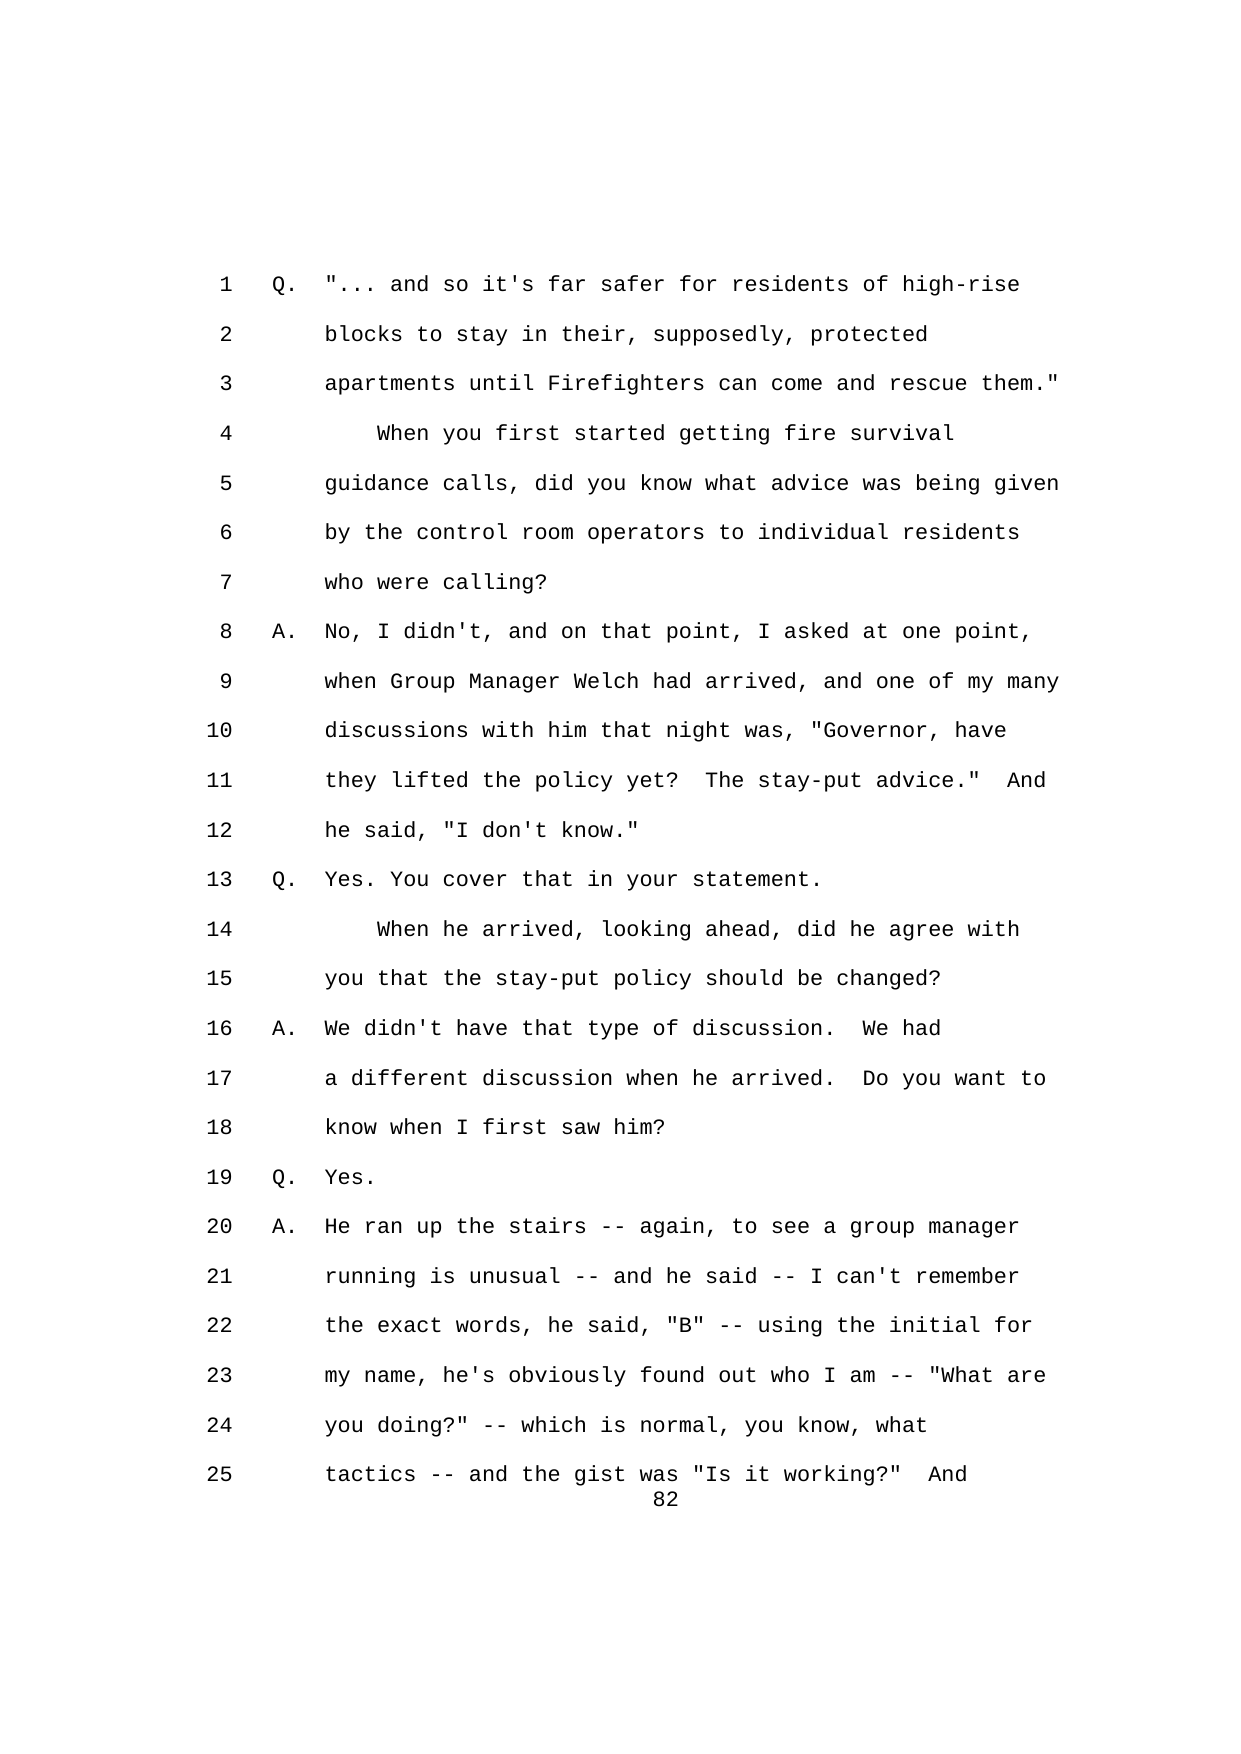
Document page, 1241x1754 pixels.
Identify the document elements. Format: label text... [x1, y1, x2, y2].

text 19 Q. Yes. [75, 1166, 1165, 1191]
text 24 you doing?" -- which is normal, you know, what [75, 1414, 1165, 1438]
text 7 who were calling? [75, 571, 1165, 596]
text 10 discussions with him that night was, "Governor, have [75, 719, 1165, 744]
text 16 A. We didn't have that type of discussion. We had [75, 1017, 1165, 1042]
text 5 guidance calls, did you know what advice was being given [75, 472, 1165, 496]
text 20 A. He ran up the stairs -- again, to see a group manager [75, 1215, 1165, 1240]
text 6 by the control room operators to individual residents [75, 521, 1165, 546]
text 18 know when I first saw him? [75, 1116, 1165, 1141]
text 15 you that the stay-put policy should be changed? [75, 967, 1165, 992]
text 21 running is unusual -- and he said -- I can't remember [75, 1265, 1165, 1290]
text 9 when Group Manager Welch had arrived, and one of my many [75, 670, 1165, 695]
text 14 When he arrived, looking ahead, did he agree with [75, 918, 1165, 943]
text 11 they lifted the policy yet? The stay-put advice." And [75, 769, 1165, 794]
text 4 When you first started getting fire survival [75, 422, 1165, 447]
text 3 apartments until Firefighters can come and rescue them." [75, 372, 1165, 397]
text 1 Q. "... and so it's far safer for residents of high-rise [75, 273, 1165, 298]
text 17 a different discussion when he arrived. Do you want to [75, 1067, 1165, 1091]
text 82 [75, 1488, 1165, 1513]
text 12 he said, "I don't know." [75, 819, 1165, 843]
text 8 A. No, I didn't, and on that point, I asked at one point, [75, 620, 1165, 645]
text 23 my name, he's obviously found out who I am -- "What are [75, 1364, 1165, 1389]
text 25 tactics -- and the gist was "Is it working?" And [75, 1463, 1165, 1488]
text 13 Q. Yes. You cover that in your statement. [75, 868, 1165, 893]
text 22 the exact words, he said, "B" -- using the initial for [75, 1314, 1165, 1339]
text 2 blocks to stay in their, supposedly, protected [75, 323, 1165, 348]
